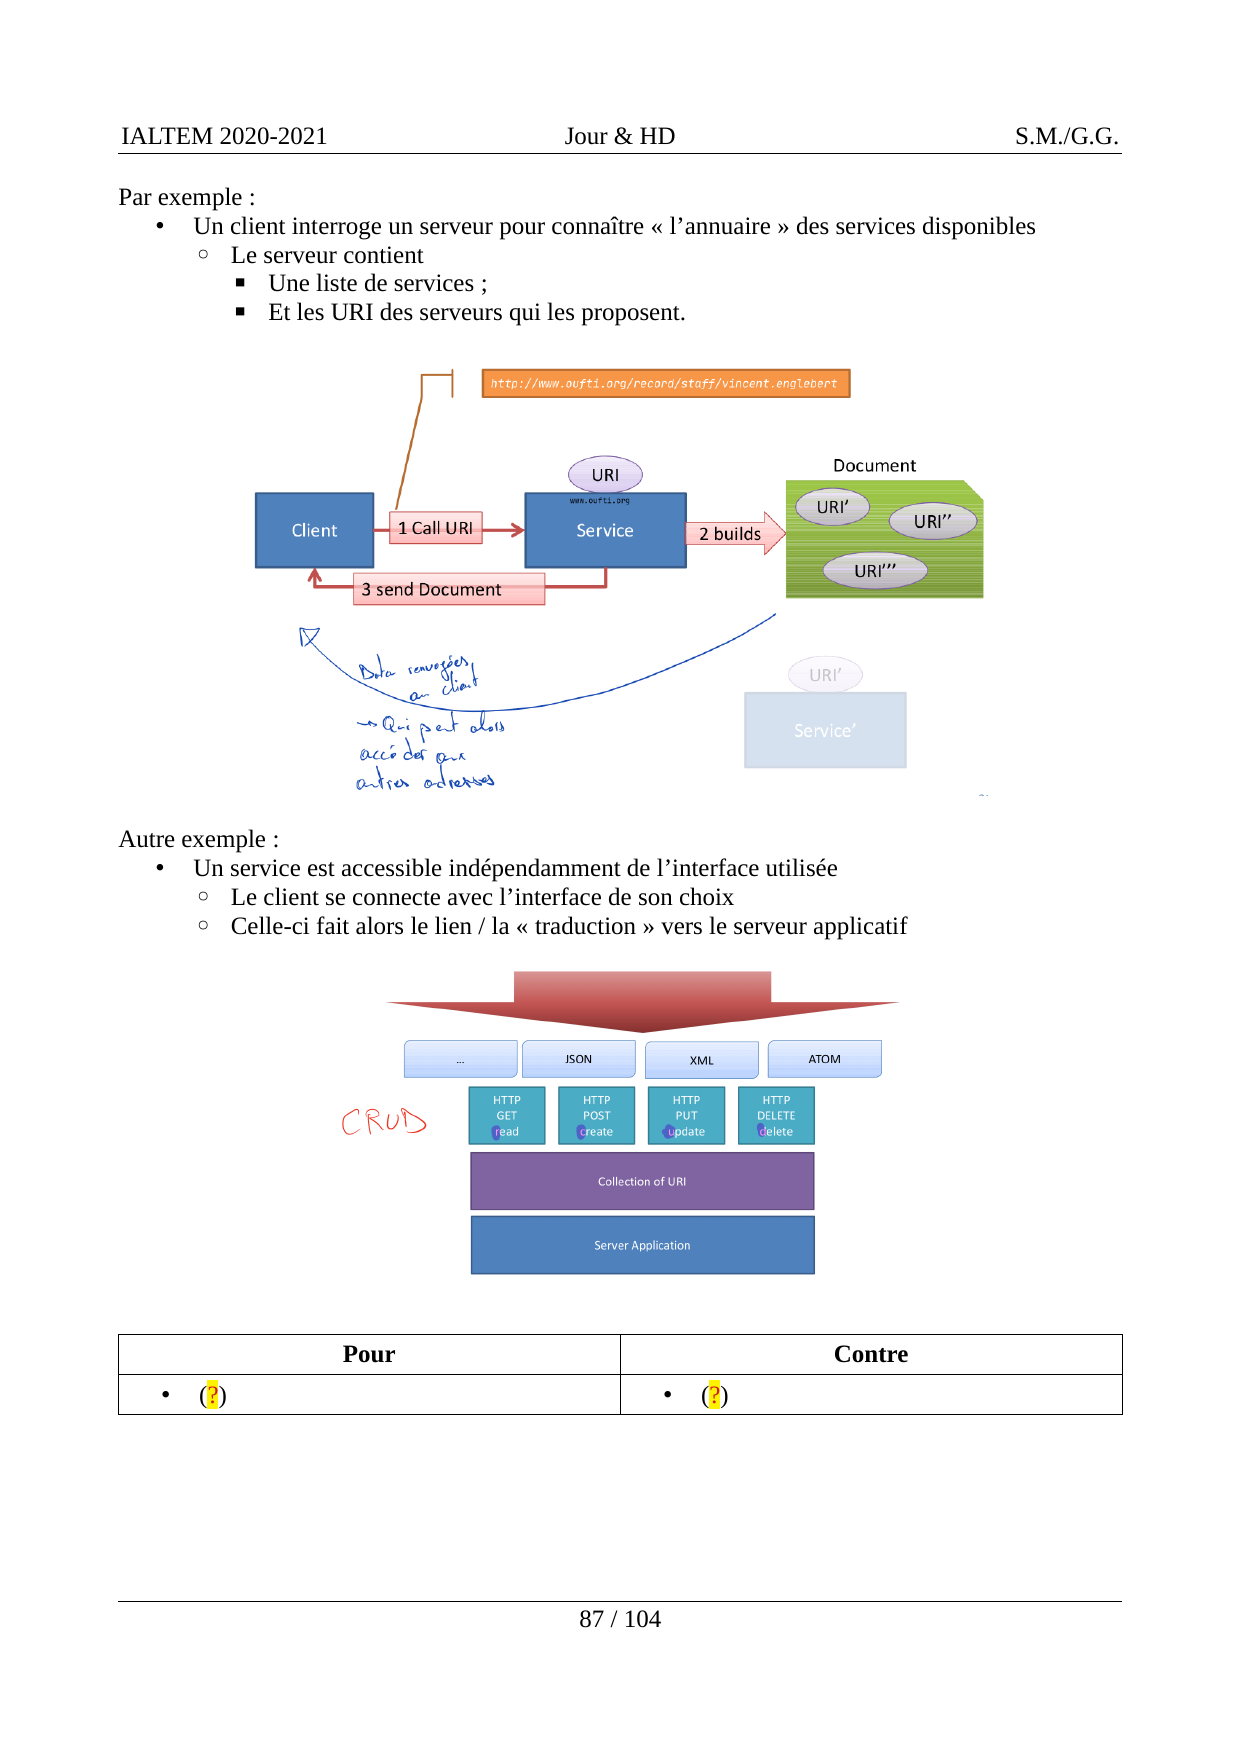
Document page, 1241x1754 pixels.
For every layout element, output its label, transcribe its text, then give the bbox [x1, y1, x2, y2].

list Le serveur contient [193, 240, 1122, 268]
table_cell (?) [621, 1375, 1122, 1414]
list Un client interroge un serveur pour connaître « l’annuaire » des services disponibles [156, 211, 1122, 240]
list Un service est accessible indépendamment de l’interface utilisée [156, 853, 1122, 882]
list Une liste de services ; [231, 268, 1122, 297]
text Autre exemple : [118, 824, 1122, 853]
table_header Contre [621, 1335, 1122, 1374]
table_header Pour [119, 1335, 620, 1374]
picture [341, 968, 900, 1277]
list Le client se connecte avec l’interface de son choix [193, 882, 1122, 911]
list Et les URI des serveurs qui les proposent. [231, 297, 1122, 326]
picture [252, 354, 988, 796]
table_cell (?) [119, 1375, 620, 1414]
text Par exemple : [118, 182, 1122, 211]
list Celle-ci fait alors le lien / la « traduction » vers le serveur applicatif [193, 911, 1122, 939]
